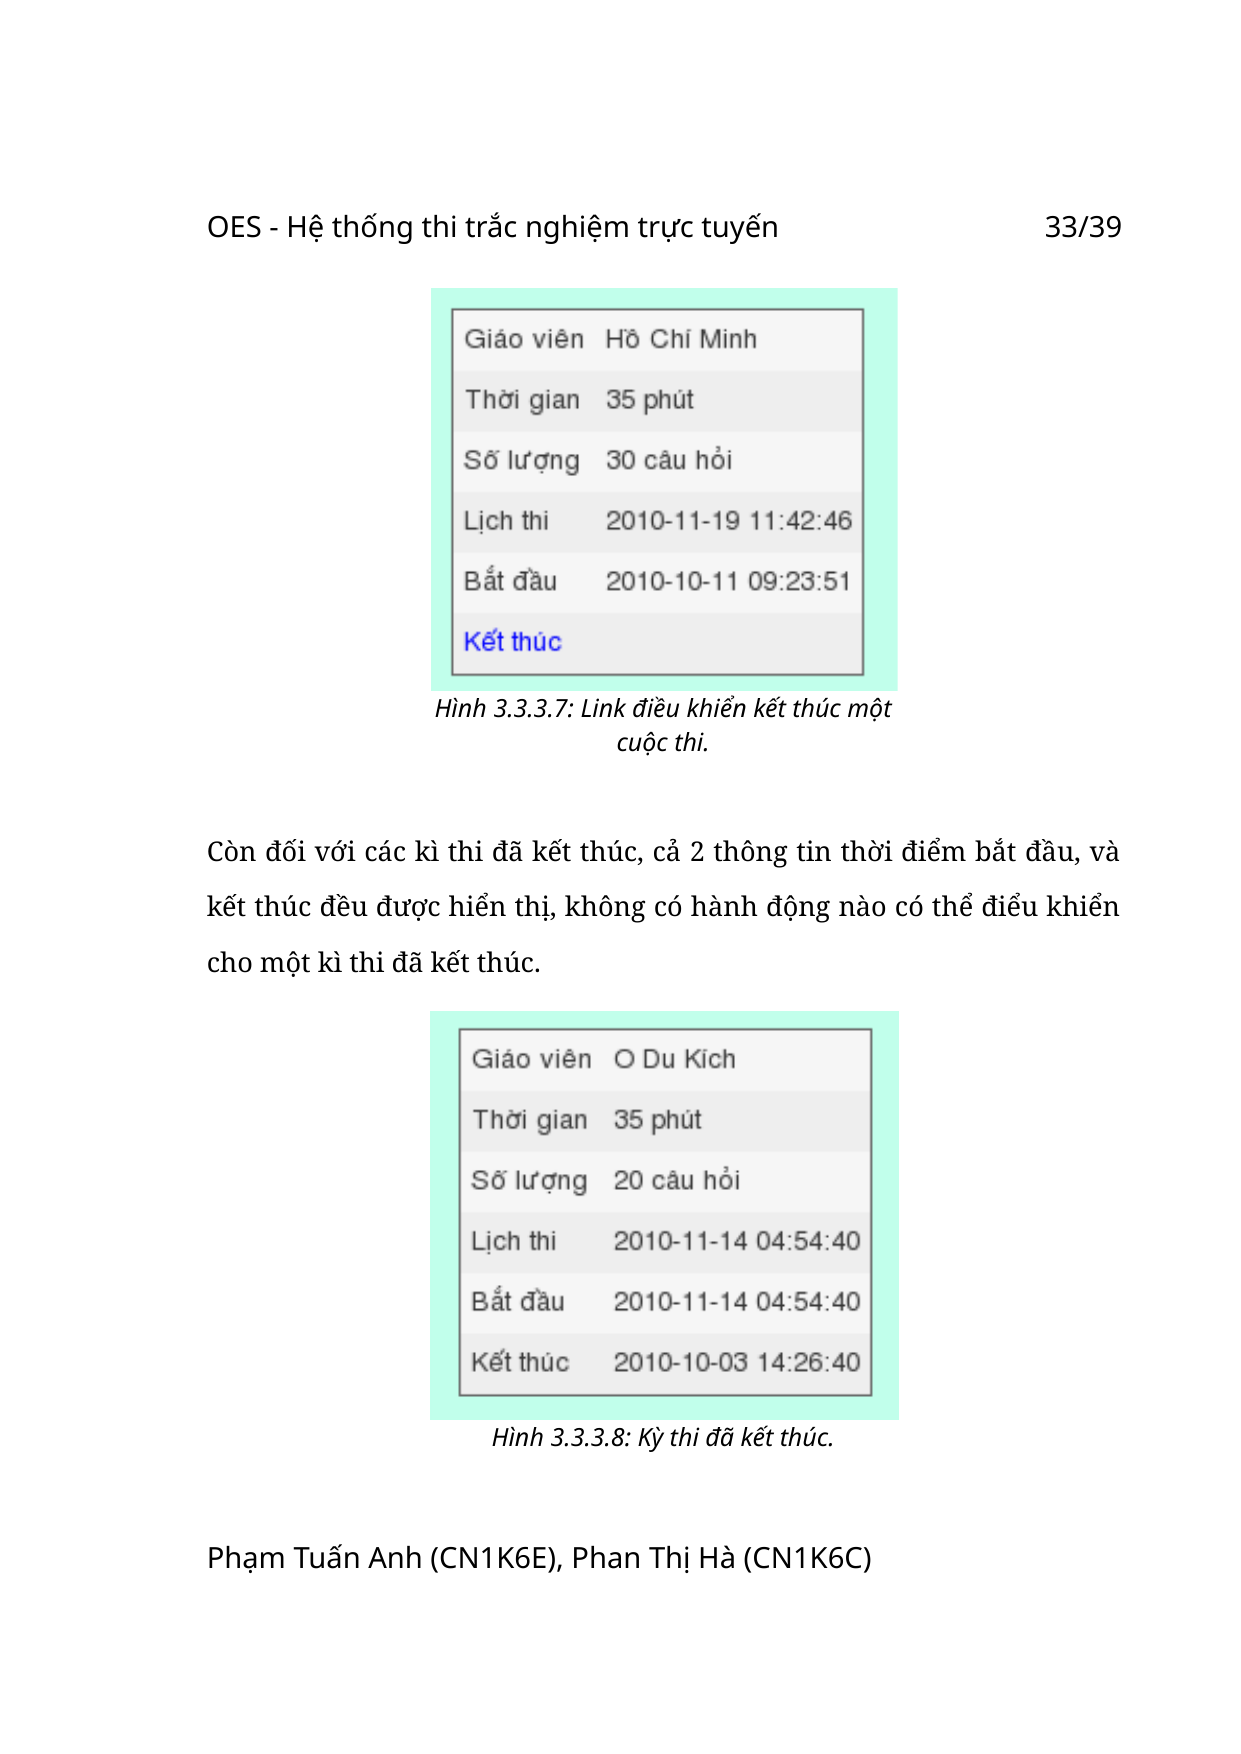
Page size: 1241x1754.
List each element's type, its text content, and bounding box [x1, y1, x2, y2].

text Hình 3.3.3.8: Kỳ thi đã kết thúc. [430, 1420, 899, 1453]
text Còn đối với các kì thi đã kết thúc, cả 2 thông tin thời điểm bắt đầu, và kết thúc đều được hiển thị, không có hành động nào có thể điểu khiển cho một kì thi đã kết thúc. [207, 832, 1122, 980]
picture [430, 1011, 899, 1420]
text Hình 3.3.3.7: Link điều khiển kết thúc một cuộc thi. [431, 691, 898, 759]
picture [431, 288, 898, 691]
